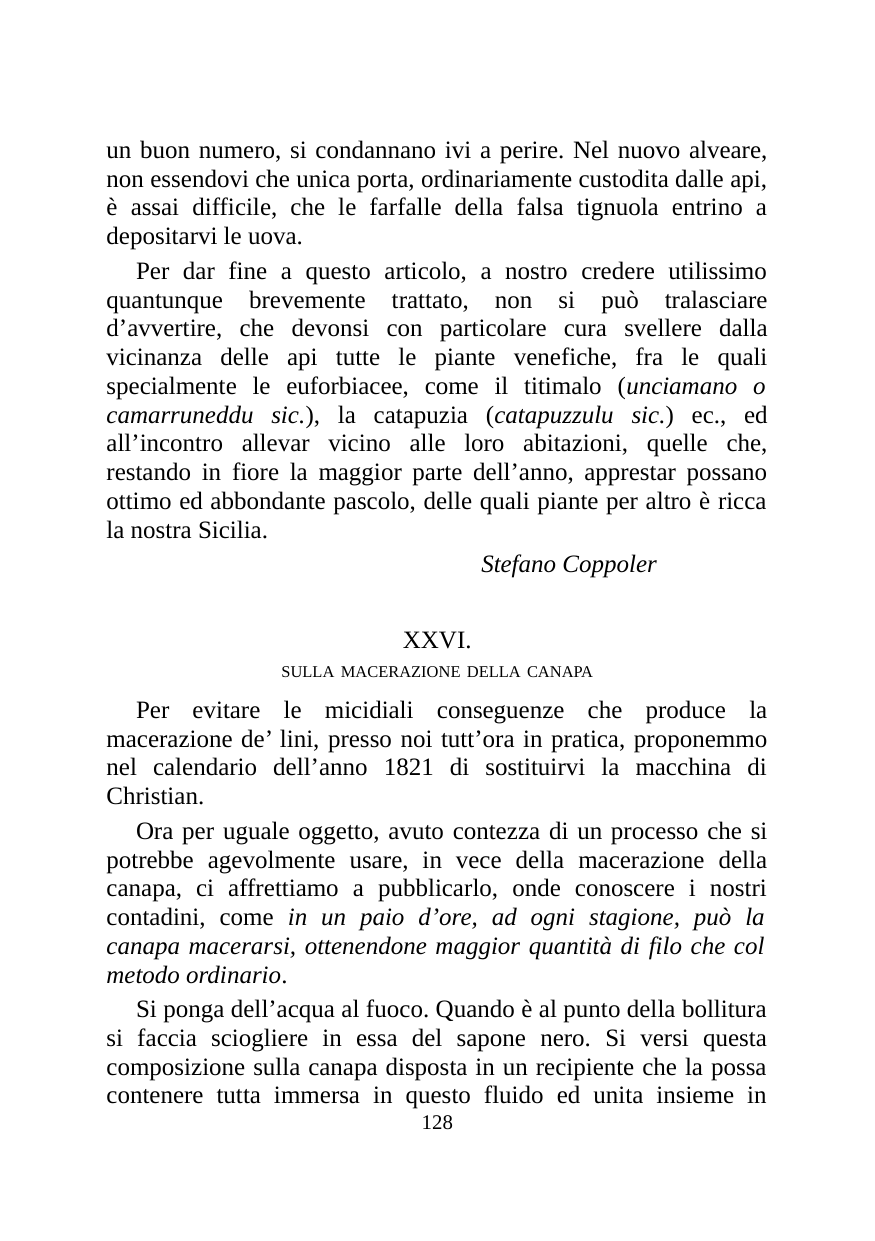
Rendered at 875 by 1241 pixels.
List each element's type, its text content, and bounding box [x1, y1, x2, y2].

text un buon numero, si condannano ivi a perire. Nel nuovo alveare, non essendovi che unica porta, ordinariamente custodita dalle api, è assai difficile, che le farfalle della falsa tignuola entrino a depositarvi le uova. [106, 135, 768, 250]
subtitle XXVI. sulla macerazione della canapa [106, 625, 768, 682]
text Si ponga dell’acqua al fuoco. Quando è al punto della bollitura si faccia sciogliere in essa del sapone nero. Si versi questa composizione sulla canapa disposta in un recipiente che la possa contenere tutta immersa in questo fluido ed unita insieme in [106, 994, 768, 1109]
text Ora per uguale oggetto, avuto contezza di un processo che si potrebbe agevolmente usare, in vece della macerazione della canapa, ci affrettiamo a pubblicarlo, onde conoscere i nostri contadini, come in un paio d’ore, ad ogni stagione, può la canapa macerarsi, ottenendone maggior quantità di filo che col metodo ordinario. [106, 816, 768, 988]
text Stefano Coppoler [372, 549, 768, 578]
text Per evitare le micidiali conseguenze che produce la macerazione de’ lini, presso noi tutt’ora in pratica, proponemmo nel calendario dell’anno 1821 di sostituirvi la macchina di Christian. [106, 695, 768, 810]
text Per dar fine a questo articolo, a nostro credere utilissimo quantunque brevemente trattato, non si può tralasciare d’avvertire, che devonsi con particolare cura svellere dalla vicinanza delle api tutte le piante venefiche, fra le quali specialmente le euforbiacee, come il titimalo (unciamano o camarruneddu sic.), la catapuzia (catapuzzulu sic.) ec., ed all’incontro allevar vicino alle loro abitazioni, quelle che, restando in fiore la maggior parte dell’anno, apprestar possano ottimo ed abbondante pascolo, delle quali piante per altro è ricca la nostra Sicilia. [106, 256, 768, 543]
